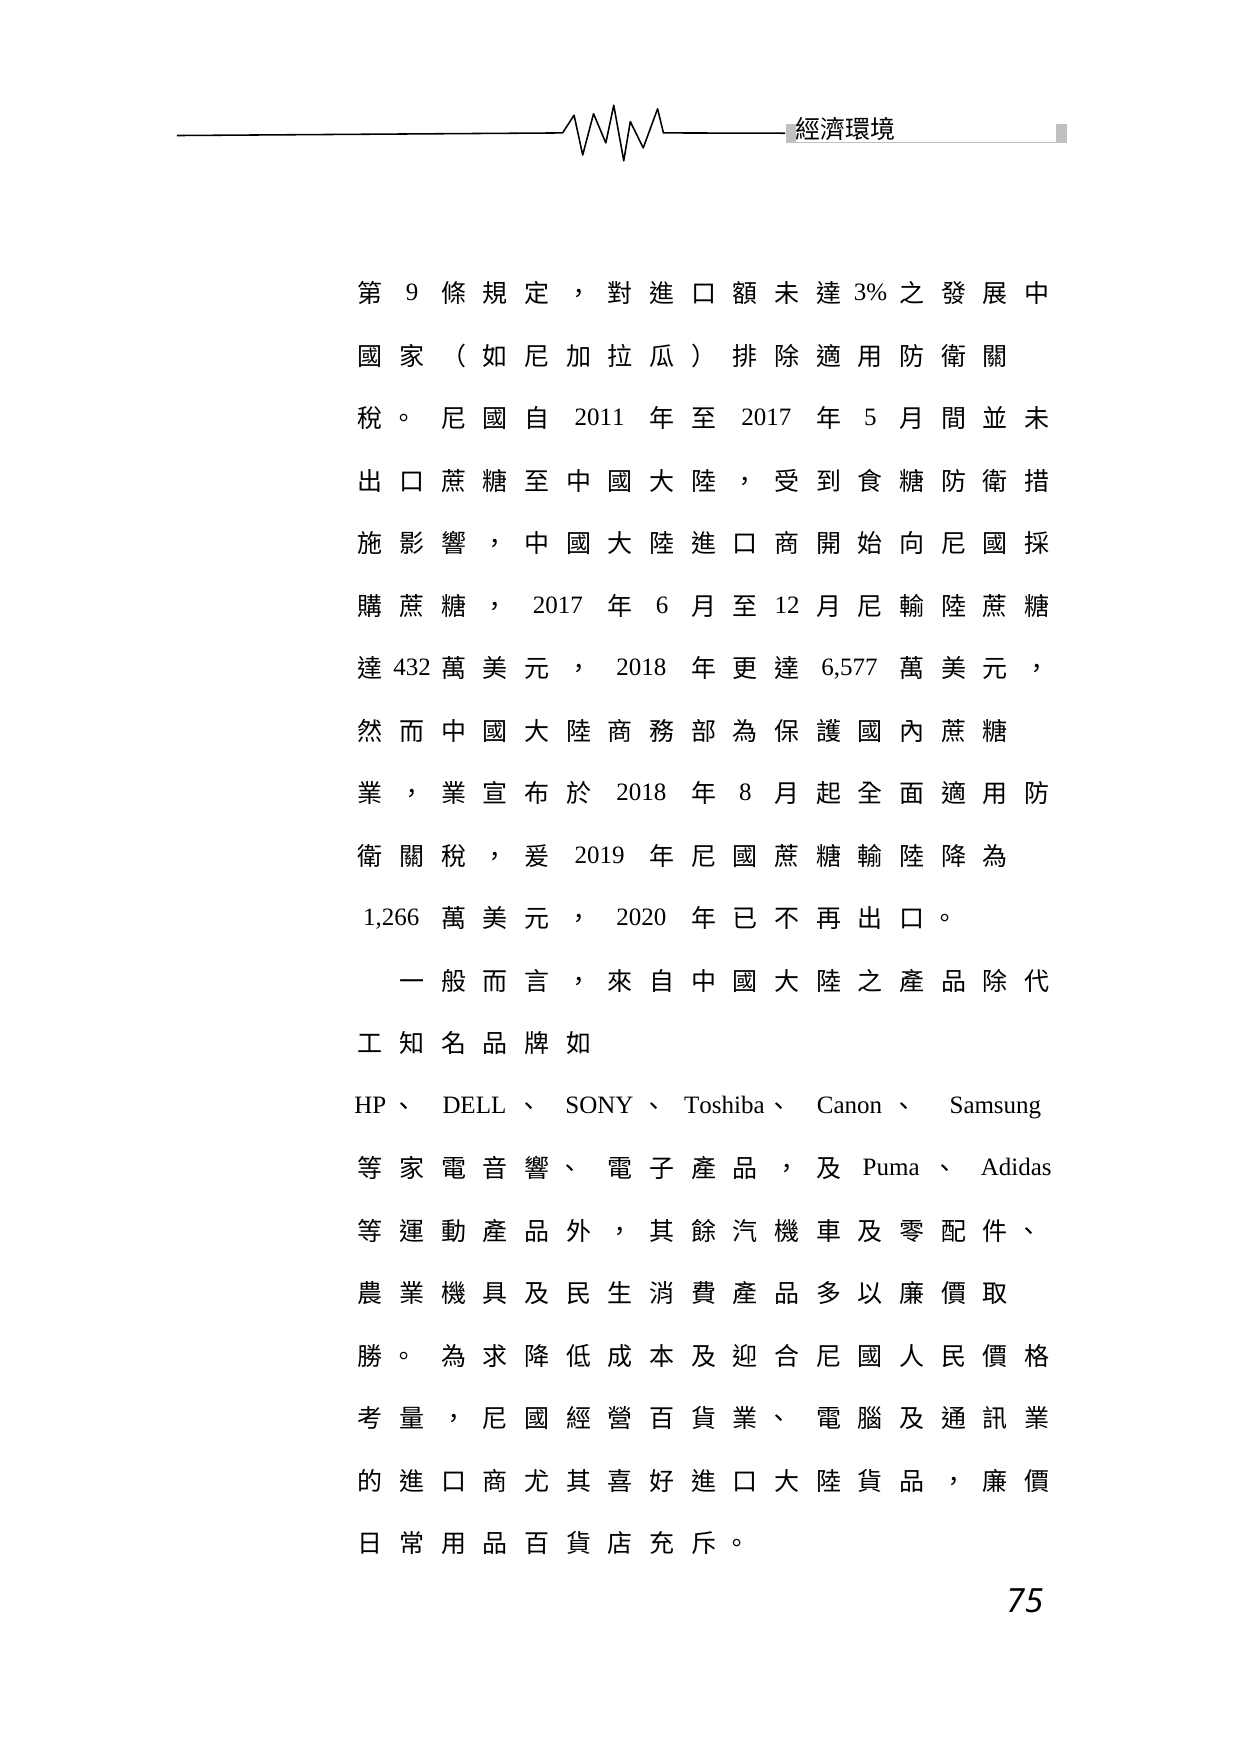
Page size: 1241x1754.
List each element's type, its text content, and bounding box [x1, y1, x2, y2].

text 第9條規定，對進口額未達3%之發展中國家（如尼加拉瓜）排除適用防衛關稅。尼國自2011年至2017年5月間並未出口蔗糖至中國大陸，受到食糖防衛措施影響，中國大陸進口商開始向尼國採購蔗糖，2017年6月至12月尼輸陸蔗糖達432萬美元，2018年更達6,577萬美元，然而中國大陸商務部為保護國內蔗糖業，業宣布於2018年8月起全面適用防衛關稅，爰2019年尼國蔗糖輸陸降為1,266萬美元，2020年已不再出口。 [330, 250, 1058, 938]
text 一般而言，來自中國大陸之產品除代工知名品牌如HP、DELL、SONY、Toshiba、Canon、Samsung等家電音響、電子產品，及Puma、Adidas等運動產品外，其餘汽機車及零配件、農業機具及民生消費產品多以廉價取勝。為求降低成本及迎合尼國人民價格考量，尼國經營百貨業、電腦及通訊業的進口商尤其喜好進口大陸貨品，廉價日常用品百貨店充斥。 [330, 938, 1058, 1563]
